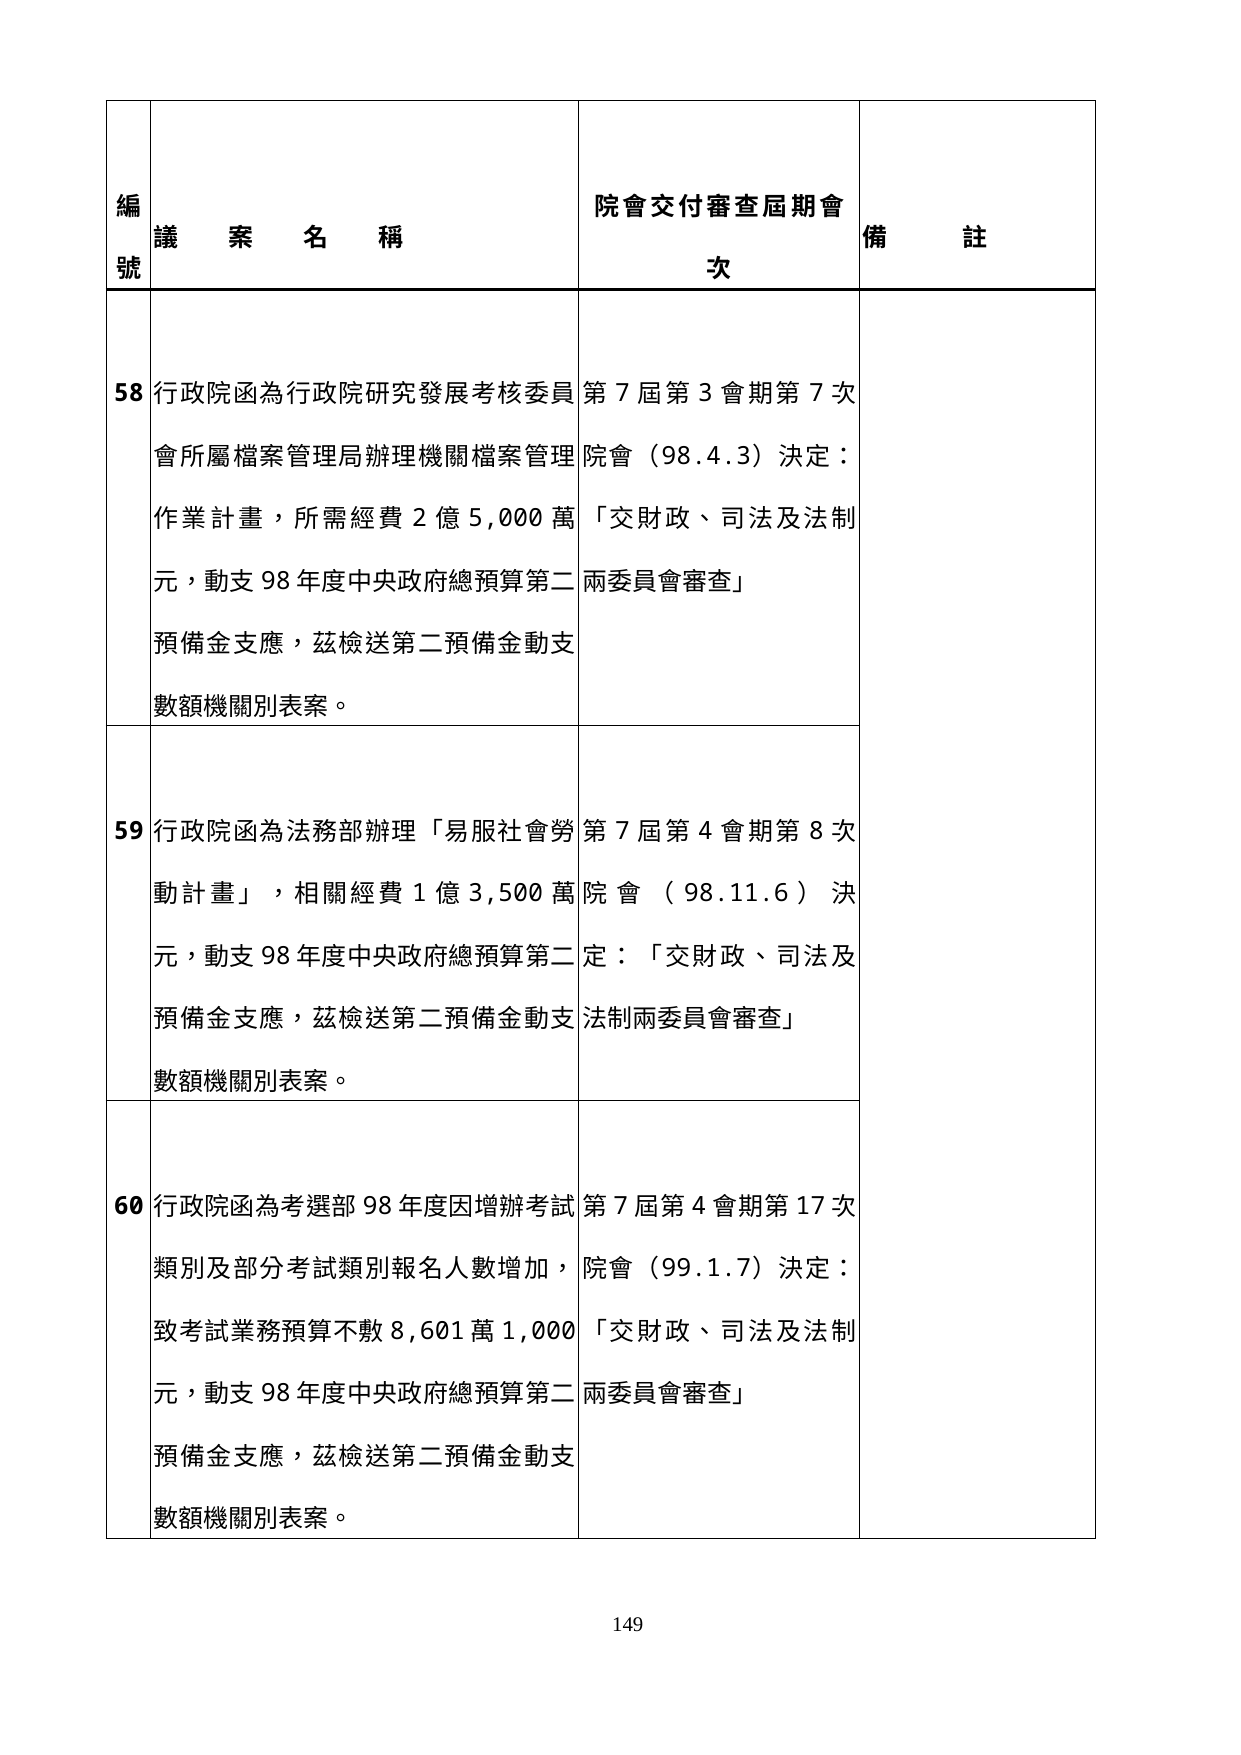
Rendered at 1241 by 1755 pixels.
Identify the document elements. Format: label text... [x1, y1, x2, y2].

table_cell [107, 1101, 150, 1538]
table_cell [107, 291, 150, 725]
table_header 議 案 名 稱 [151, 101, 578, 288]
table_header 院會交付審查屆期會 次 [579, 101, 859, 288]
table_cell 第7屆第3會期第7次院會（98.4.3）決定：「交財政、司法及法制兩委員會審查」 [579, 291, 859, 725]
table_cell 第7屆第4會期第8次院會（98.11.6）決定：「交財政、司法及法制兩委員會審查」 [579, 726, 859, 1100]
table_header 編號 [107, 101, 150, 288]
table_cell 第7屆第4會期第17次院會（99.1.7）決定：「交財政、司法及法制兩委員會審查」 [579, 1101, 859, 1538]
table_cell [860, 291, 1095, 1538]
table_cell 行政院函為行政院研究發展考核委員會所屬檔案管理局辦理機關檔案管理作業計畫，所需經費2億5,000萬元，動支98年度中央政府總預算第二預備金支應，茲檢送第二預備金動支數額機關別表案。 [151, 291, 578, 725]
table_cell 行政院函為法務部辦理「易服社會勞動計畫」，相關經費1億3,500萬元，動支98年度中央政府總預算第二預備金支應，茲檢送第二預備金動支數額機關別表案。 [151, 726, 578, 1100]
table_cell [107, 726, 150, 1100]
table_cell 行政院函為考選部98年度因增辦考試類別及部分考試類別報名人數增加，致考試業務預算不敷8,601萬1,000元，動支98年度中央政府總預算第二預備金支應，茲檢送第二預備金動支數額機關別表案。 [151, 1101, 578, 1538]
table_header 備 註 [860, 101, 1095, 288]
